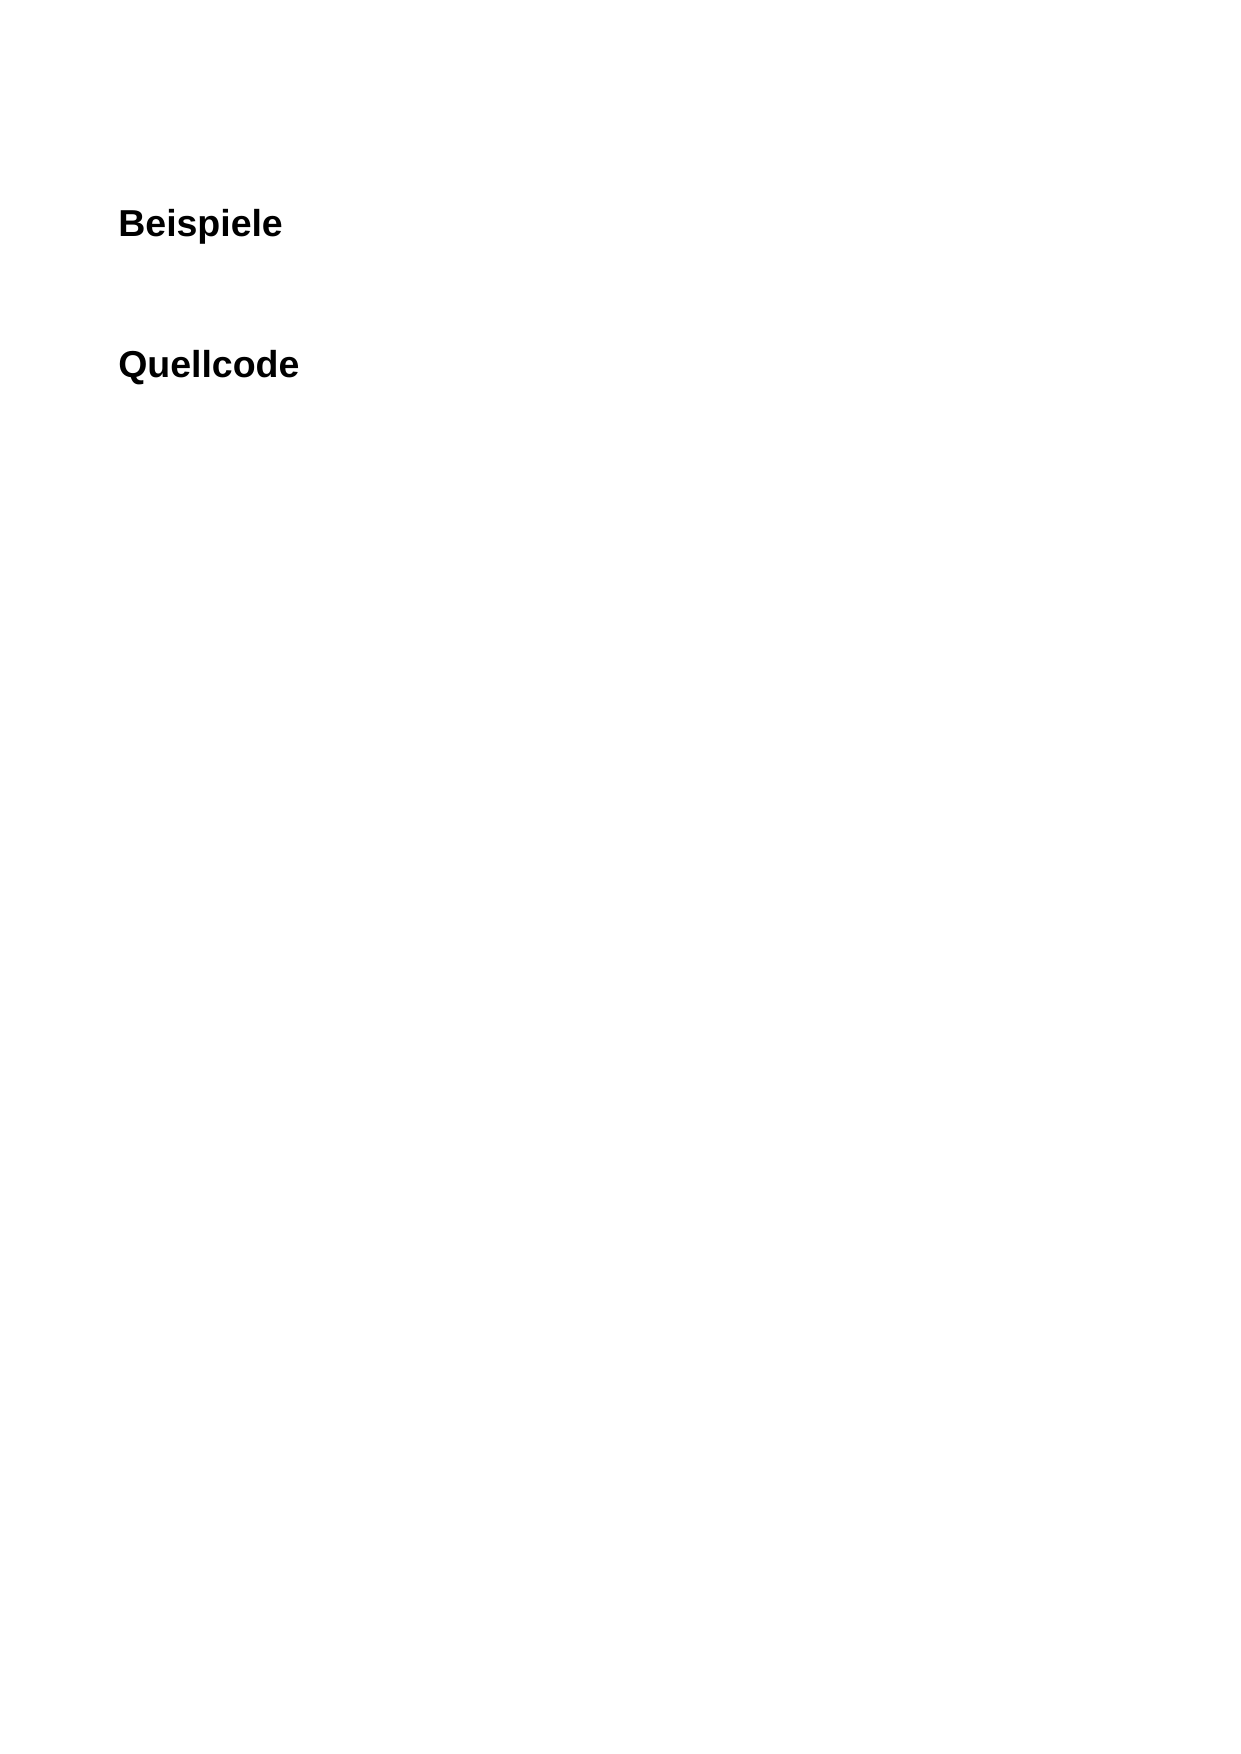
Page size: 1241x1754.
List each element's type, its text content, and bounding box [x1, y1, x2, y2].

subtitle Beispiele [118, 201, 1122, 244]
subtitle Quellcode [118, 343, 1122, 386]
